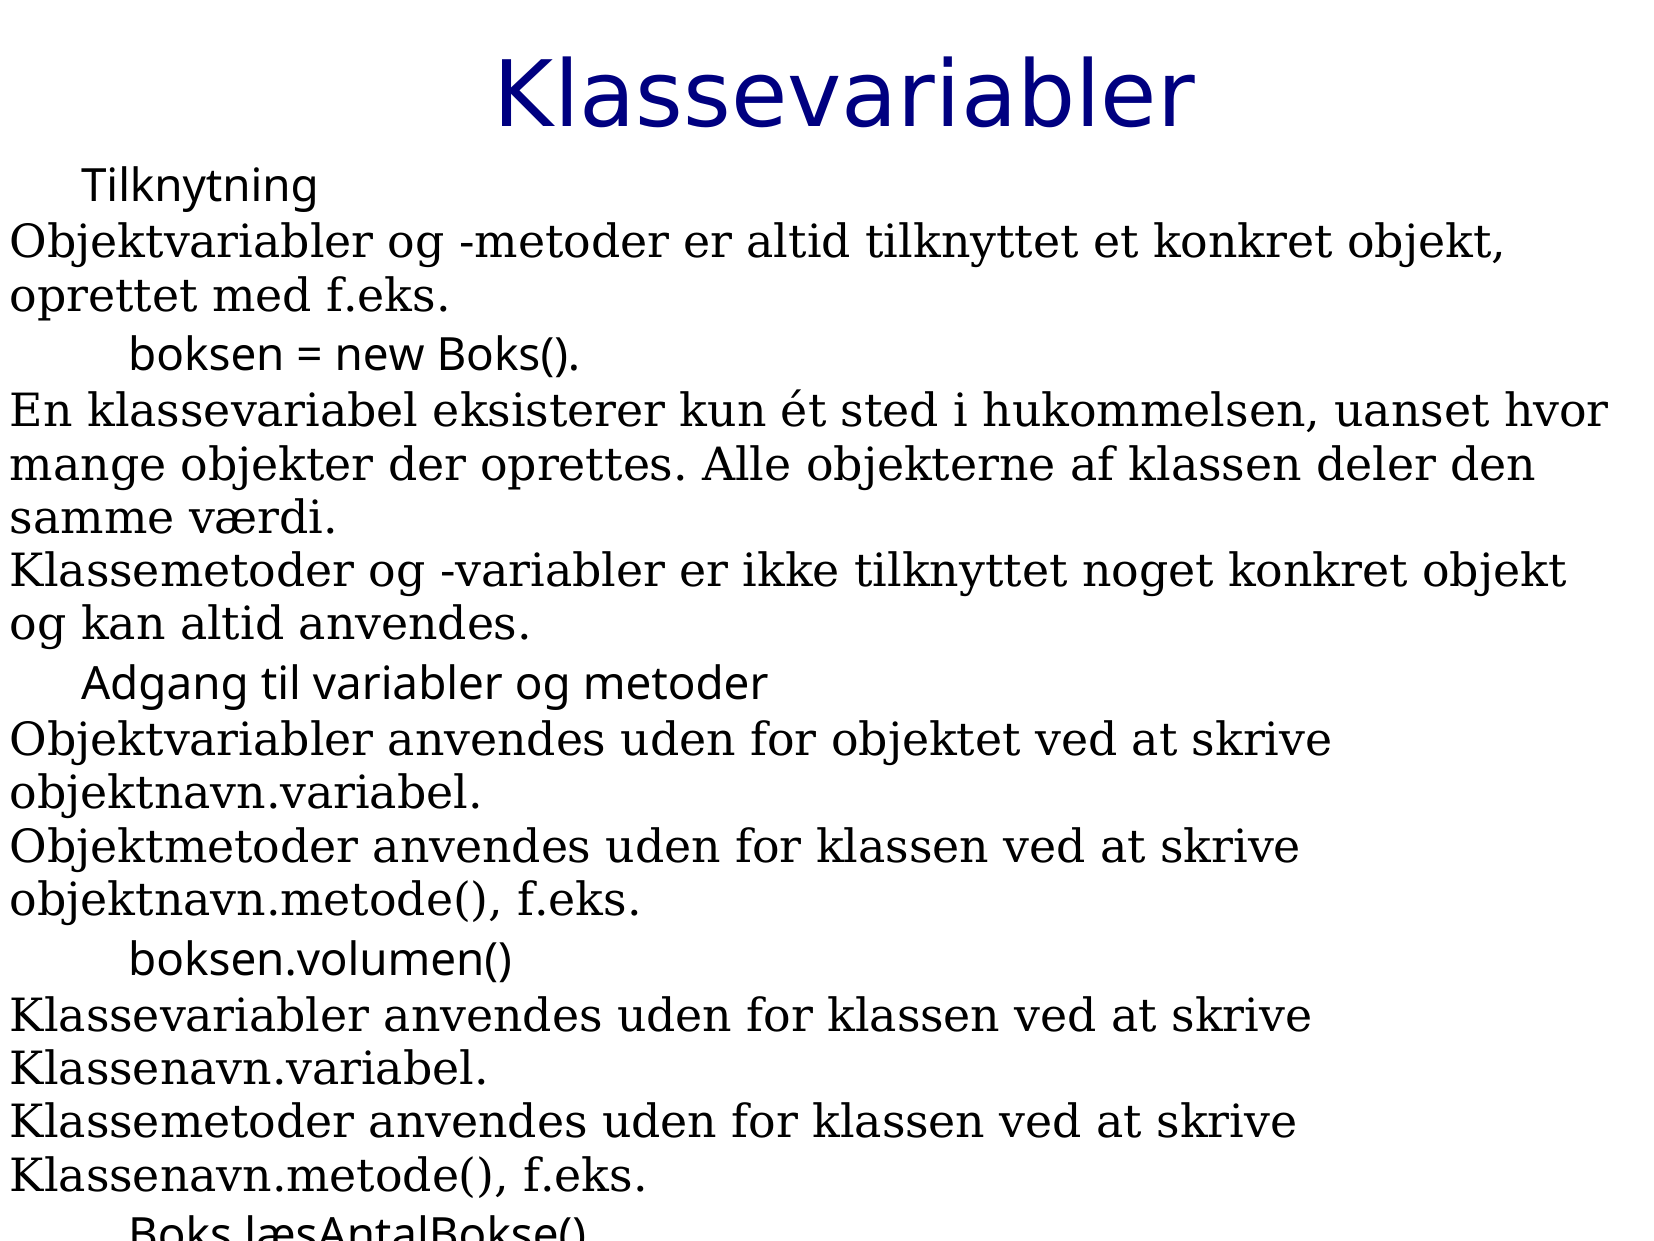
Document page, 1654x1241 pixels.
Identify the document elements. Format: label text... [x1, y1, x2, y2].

text_box Tilknytning Objektvariabler og -metoder er altid tilknyttet et konkret objekt, oprettet med f.eks. boksen = new Boks(). En klassevariabel eksisterer kun ét sted i hukommelsen, uanset hvor mange objekter der oprettes. Alle objekterne af klassen deler den samme værdi. Klassemetoder og -variabler er ikke tilknyttet noget konkret objekt og kan altid anvendes. Adgang til variabler og metoder Objektvariabler anvendes uden for objektet ved at skrive objektnavn.variabel. Objektmetoder anvendes uden for klassen ved at skrive objektnavn.metode(), f.eks. boksen.volumen() Klassevariabler anvendes uden for klassen ved at skrive Klassenavn.variabel. Klassemetoder anvendes uden for klassen ved at skrive Klassenavn.metode(), f.eks. Boks.læsAntalBokse() [10, 99, 1637, 1214]
title Klassevariabler [156, 0, 1534, 99]
